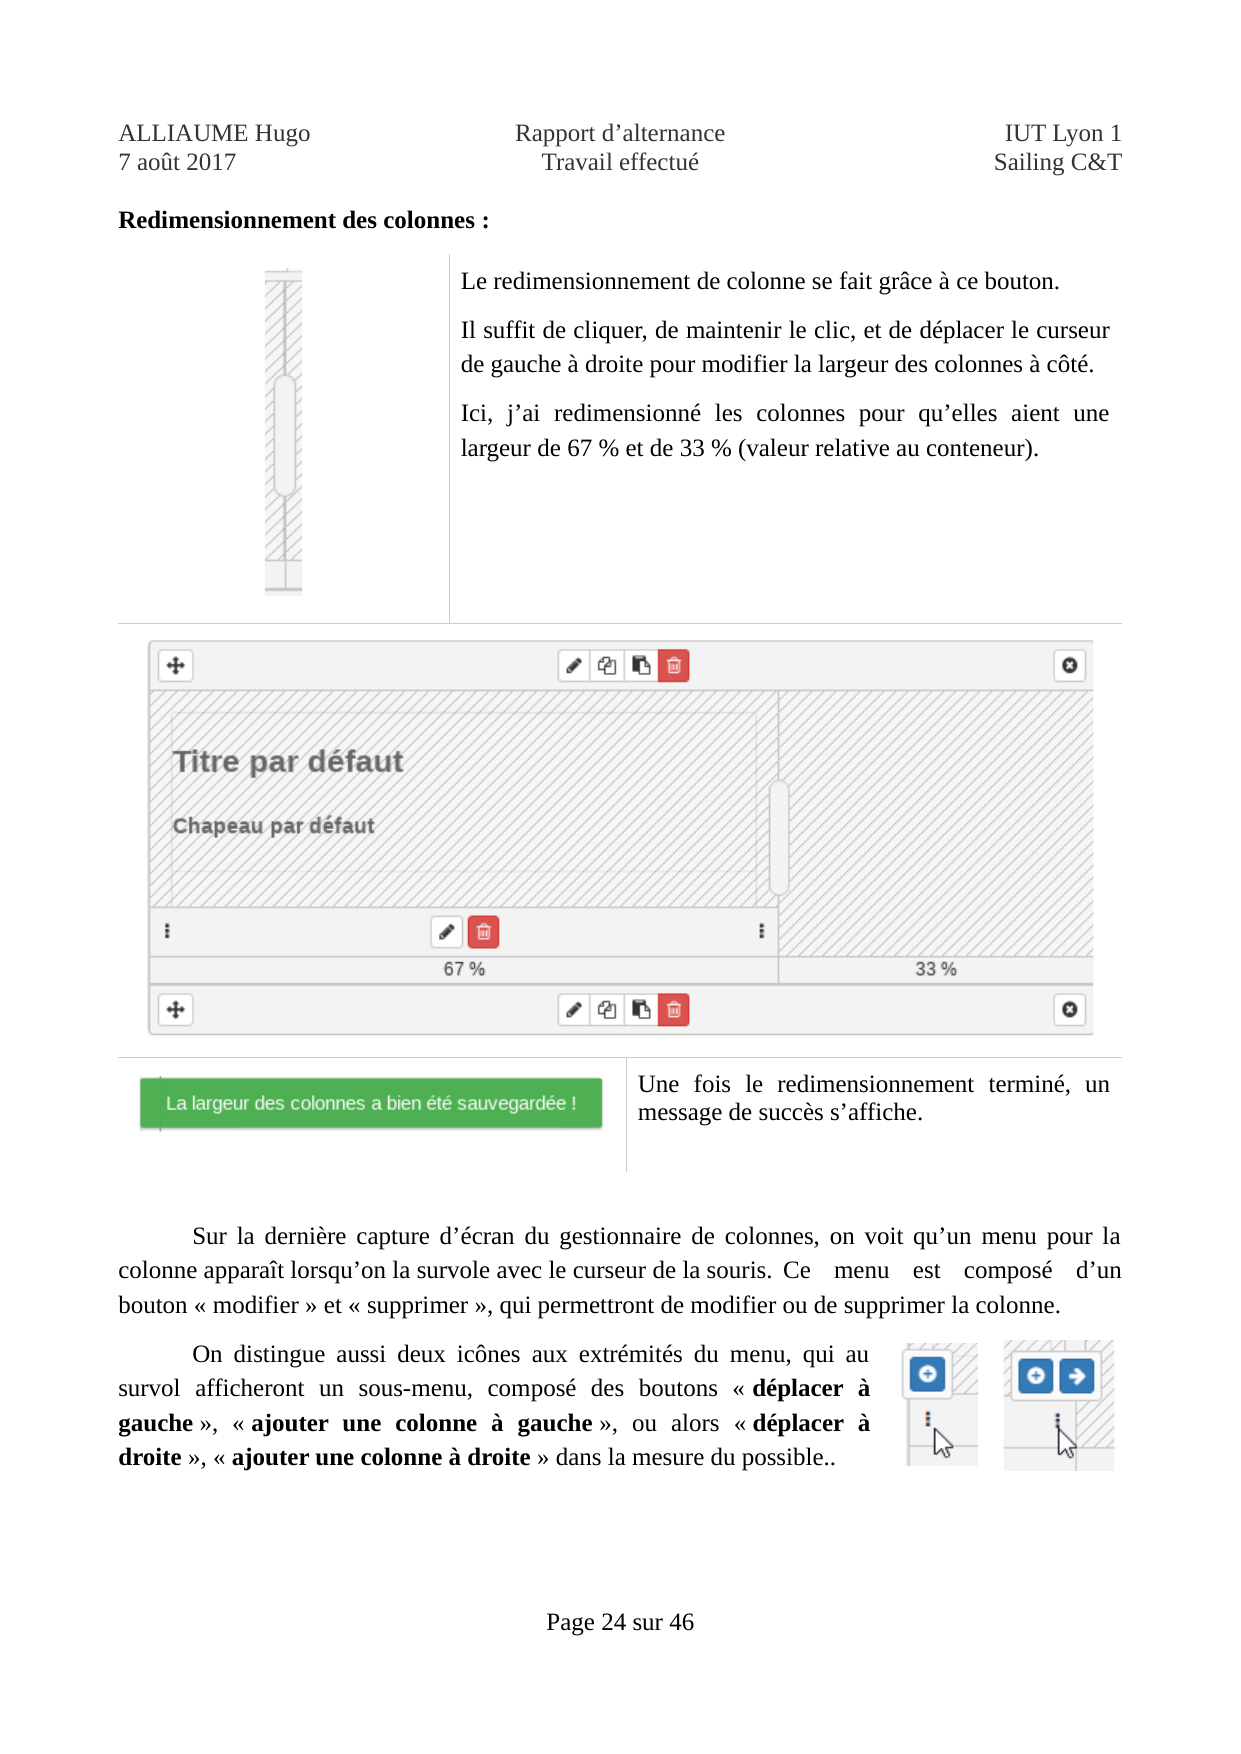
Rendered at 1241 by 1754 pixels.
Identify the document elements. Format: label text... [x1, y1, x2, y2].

table_header Le redimensionnement de colonne se fait grâce à ce bouton. Il suffit de cliquer, de maintenir le clic, et de déplacer le curseur de gauche à droite pour modifier la largeur des colonnes à côté. Ici, j’ai redimensionné les colonnes pour qu’elles aient une largeur de 67 % et de 33 % (valeur relative au conteneur). [450, 254, 1122, 623]
text On distingue aussi deux icônes aux extrémités du menu, qui au survol afficheront un sous-menu, composé des boutons « déplacer à gauche », « ajouter une colonne à gauche », ou alors « déplacer à droite », « ajouter une colonne à droite » dans la mesure du possible.. [118, 1339, 1122, 1471]
table_header [118, 254, 449, 623]
text Redimensionnement des colonnes : [118, 205, 1122, 234]
picture [264, 268, 303, 596]
picture [146, 639, 1094, 1037]
table_cell [118, 1058, 626, 1172]
picture [138, 1076, 606, 1132]
picture [900, 1343, 978, 1466]
picture [1003, 1340, 1115, 1471]
table_cell Une fois le redimensionnement terminé, un message de succès s’affiche. [627, 1058, 1122, 1172]
text Sur la dernière capture d’écran du gestionnaire de colonnes, on voit qu’un menu pour la colonne apparaît lorsqu’on la survole avec le curseur de la souris. Ce menu est composé d’un bouton « modifier » et « supprimer », qui permettront de modifier ou de supprimer la colonne. [118, 1221, 1122, 1319]
table_cell [118, 624, 1122, 1057]
